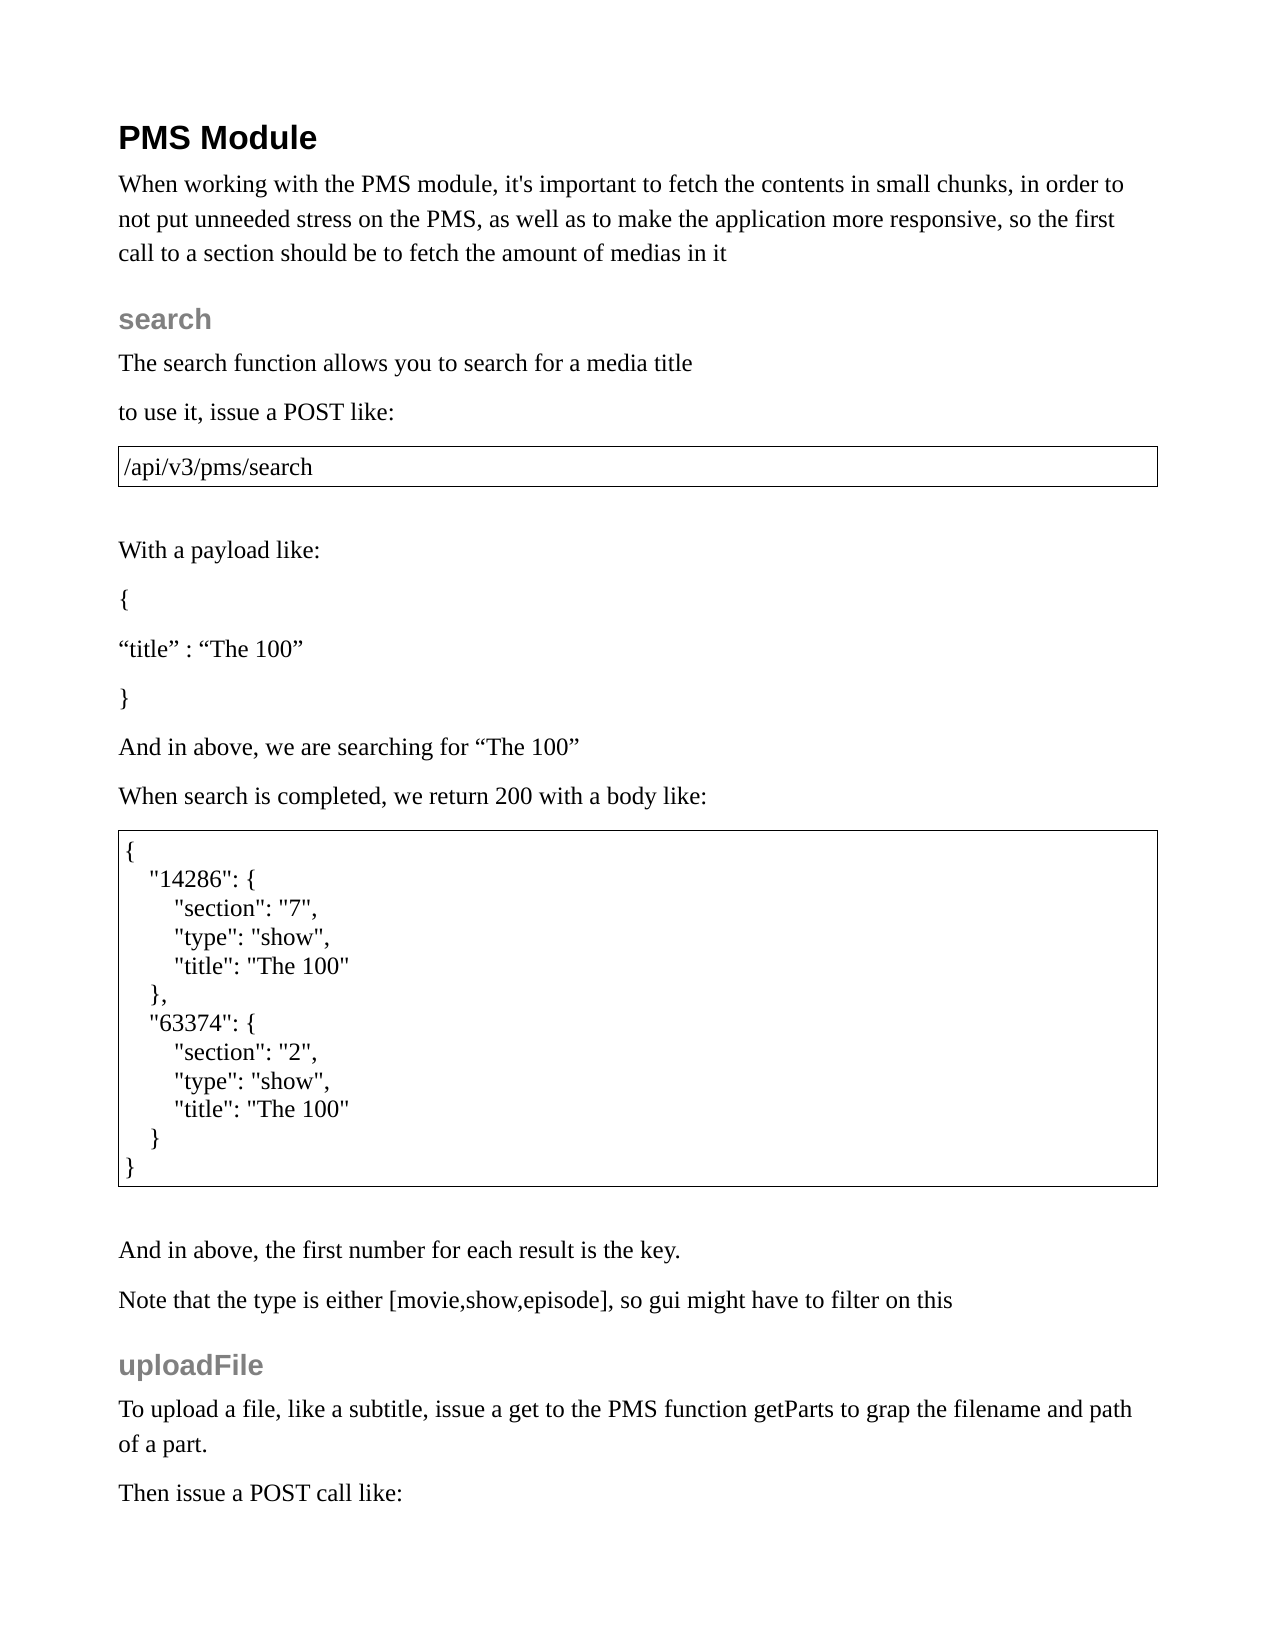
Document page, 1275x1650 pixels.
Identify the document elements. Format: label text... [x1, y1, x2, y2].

text Note that the type is either [movie,show,episode], so gui might have to filter on this [118, 1285, 1157, 1313]
text And in above, the first number for each result is the key. [118, 1236, 1157, 1264]
text To upload a file, like a subtitle, issue a get to the PMS function getParts to grap the filename and path of a part. [118, 1394, 1157, 1458]
subtitle PMS Module [118, 118, 1157, 157]
text to use it, issue a POST like: [118, 397, 1157, 426]
text “title” : “The 100” [118, 634, 1157, 662]
text Then issue a POST call like: [118, 1478, 1157, 1507]
text { [118, 584, 1157, 613]
text When working with the PMS module, it's important to fetch the contents in small chunks, in order to not put unneeded stress on the PMS, as well as to make the application more responsive, so the first call to a section should be to fetch the amount of medias in it [118, 169, 1157, 267]
text With a payload like: [118, 536, 1157, 564]
subtitle uploadFile [118, 1348, 1157, 1382]
subtitle search [118, 302, 1157, 335]
text } [118, 683, 1157, 711]
text When search is completed, we return 200 with a body like: [118, 781, 1157, 809]
text And in above, we are searching for “The 100” [118, 732, 1157, 761]
table_header { "14286": { "section": "7", "type": "show", "title": "The 100" }, "63374": { "section": "2", "type": "show", "title": "The 100" } } [119, 831, 1157, 1186]
text The search function allows you to search for a media title [118, 348, 1157, 377]
table_header /api/v3/pms/search [119, 447, 1157, 486]
